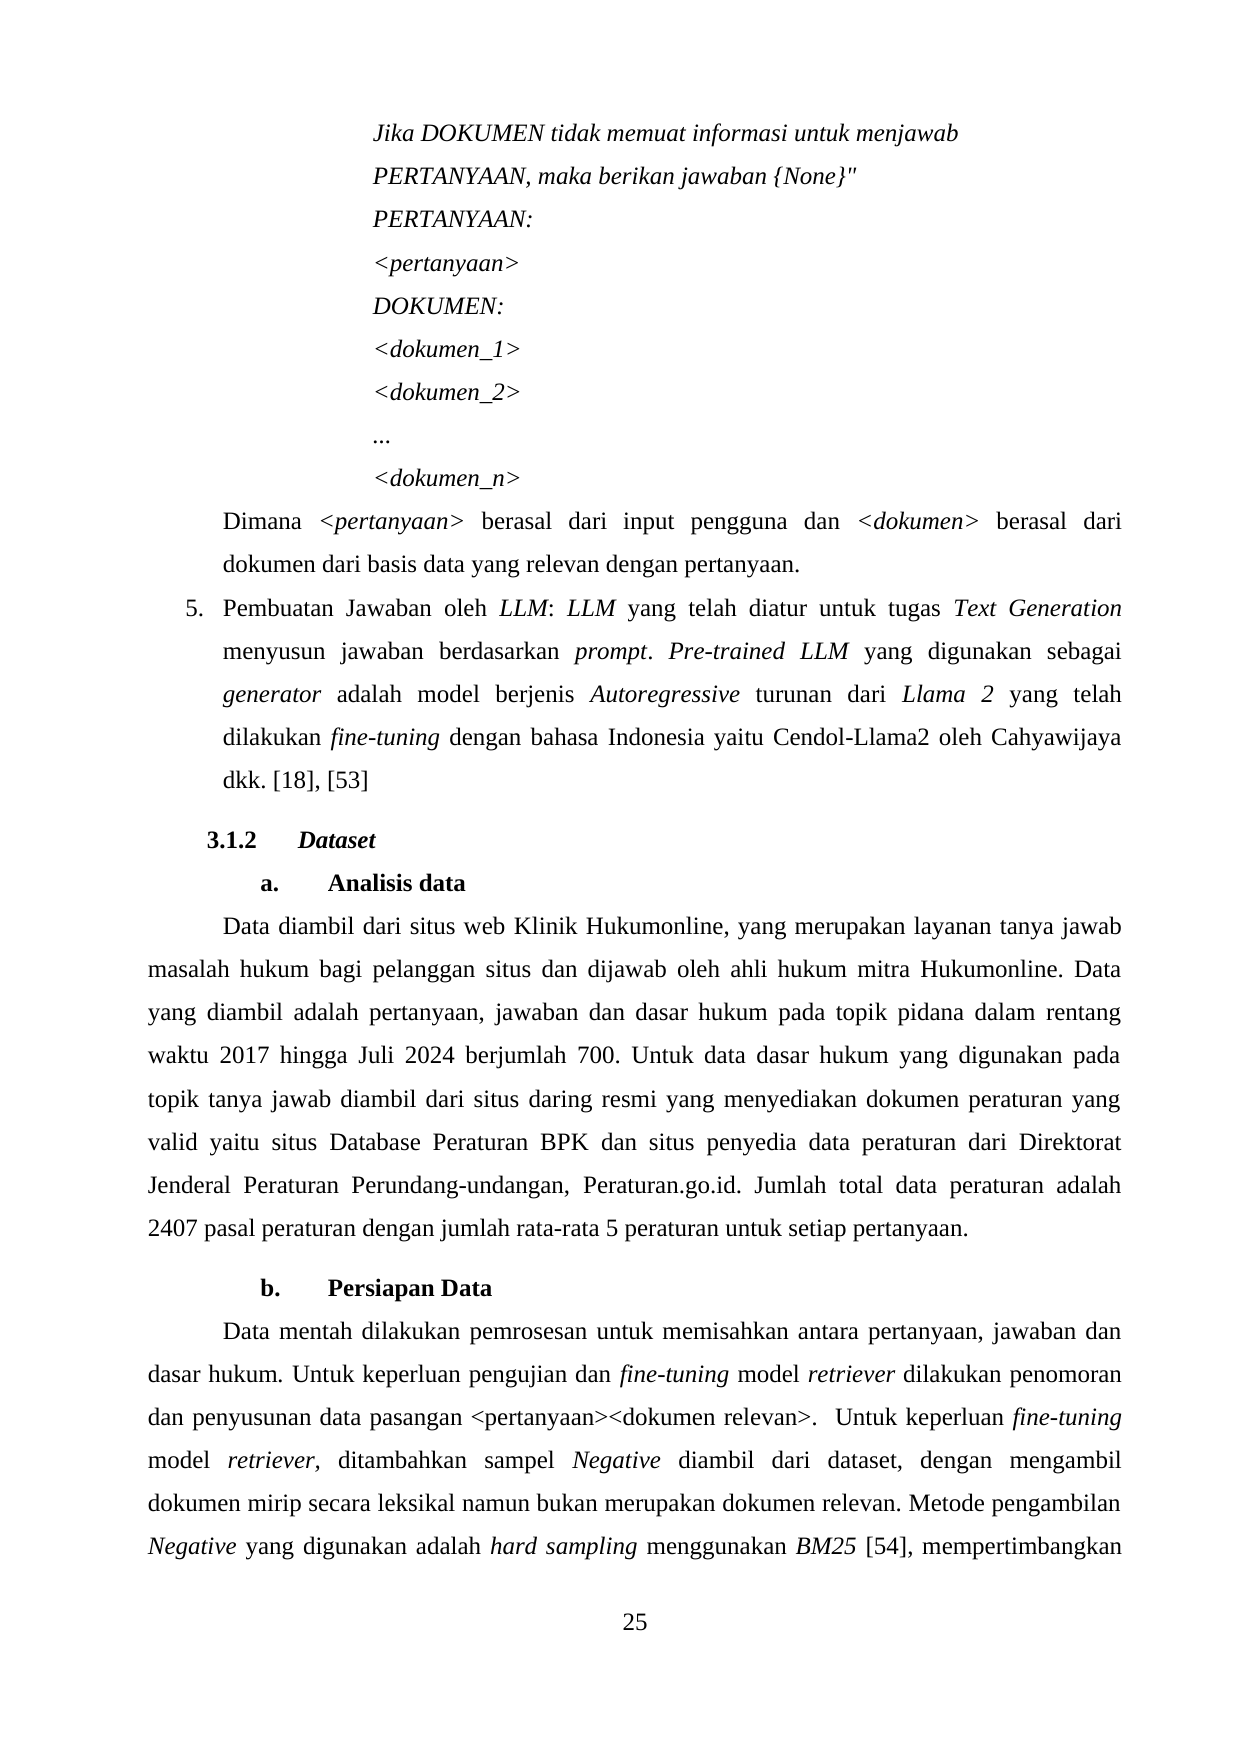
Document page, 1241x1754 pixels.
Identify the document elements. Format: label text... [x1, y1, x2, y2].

text Data mentah dilakukan pemrosesan untuk memisahkan antara pertanyaan, jawaban dan dasar hukum. Untuk keperluan pengujian dan fine-tuning model retriever dilakukan penomoran dan penyusunan data pasangan <pertanyaan><dokumen relevan>. Untuk keperluan fine-tuning model retriever, ditambahkan sampel Negative diambil dari dataset, dengan mengambil dokumen mirip secara leksikal namun bukan merupakan dokumen relevan. Metode pengambilan Negative yang digunakan adalah hard sampling menggunakan BM25 [54], mempertimbangkan [148, 1316, 1122, 1560]
text DOKUMEN: [373, 291, 1122, 319]
text Data diambil dari situs web Klinik Hukumonline, yang merupakan layanan tanya jawab masalah hukum bagi pelanggan situs dan dijawab oleh ahli hukum mitra Hukumonline. Data yang diambil adalah pertanyaan, jawaban dan dasar hukum pada topik pidana dalam rentang waktu 2017 hingga Juli 2024 berjumlah 700. Untuk data dasar hukum yang digunakan pada topik tanya jawab diambil dari situs daring resmi yang menyediakan dokumen peraturan yang valid yaitu situs Database Peraturan BPK dan situs penyedia data peraturan dari Direktorat Jenderal Peraturan Perundang-undangan, Peraturan.go.id. Jumlah total data peraturan adalah 2407 pasal peraturan dengan jumlah rata-rata 5 peraturan untuk setiap pertanyaan. [148, 911, 1122, 1242]
subtitle Analisis data [260, 868, 1122, 897]
text PERTANYAAN: [373, 204, 1122, 233]
list Pembuatan Jawaban oleh LLM: LLM yang telah diatur untuk tugas Text Generation menyusun jawaban berdasarkan prompt. Pre-trained LLM yang digunakan sebagai generator adalah model berjenis Autoregressive turunan dari Llama 2 yang telah dilakukan fine-tuning dengan bahasa Indonesia yaitu Cendol-Llama2 oleh Cahyawijaya dkk. [18], [53] [185, 593, 1122, 794]
text <dokumen_2> [373, 377, 1122, 406]
subtitle Persiapan Data [260, 1273, 1122, 1301]
text ... [373, 420, 1122, 449]
text <dokumen_n> [373, 463, 1122, 492]
text Jika DOKUMEN tidak memuat informasi untuk menjawab PERTANYAAN, maka berikan jawaban {None}" [373, 118, 1122, 190]
list Dimana <pertanyaan> berasal dari input pengguna dan <dokumen> berasal dari dokumen dari basis data yang relevan dengan pertanyaan. [185, 506, 1122, 578]
text <pertanyaan> [373, 248, 1122, 276]
text <dokumen_1> [373, 334, 1122, 363]
subtitle Dataset [207, 825, 1122, 854]
